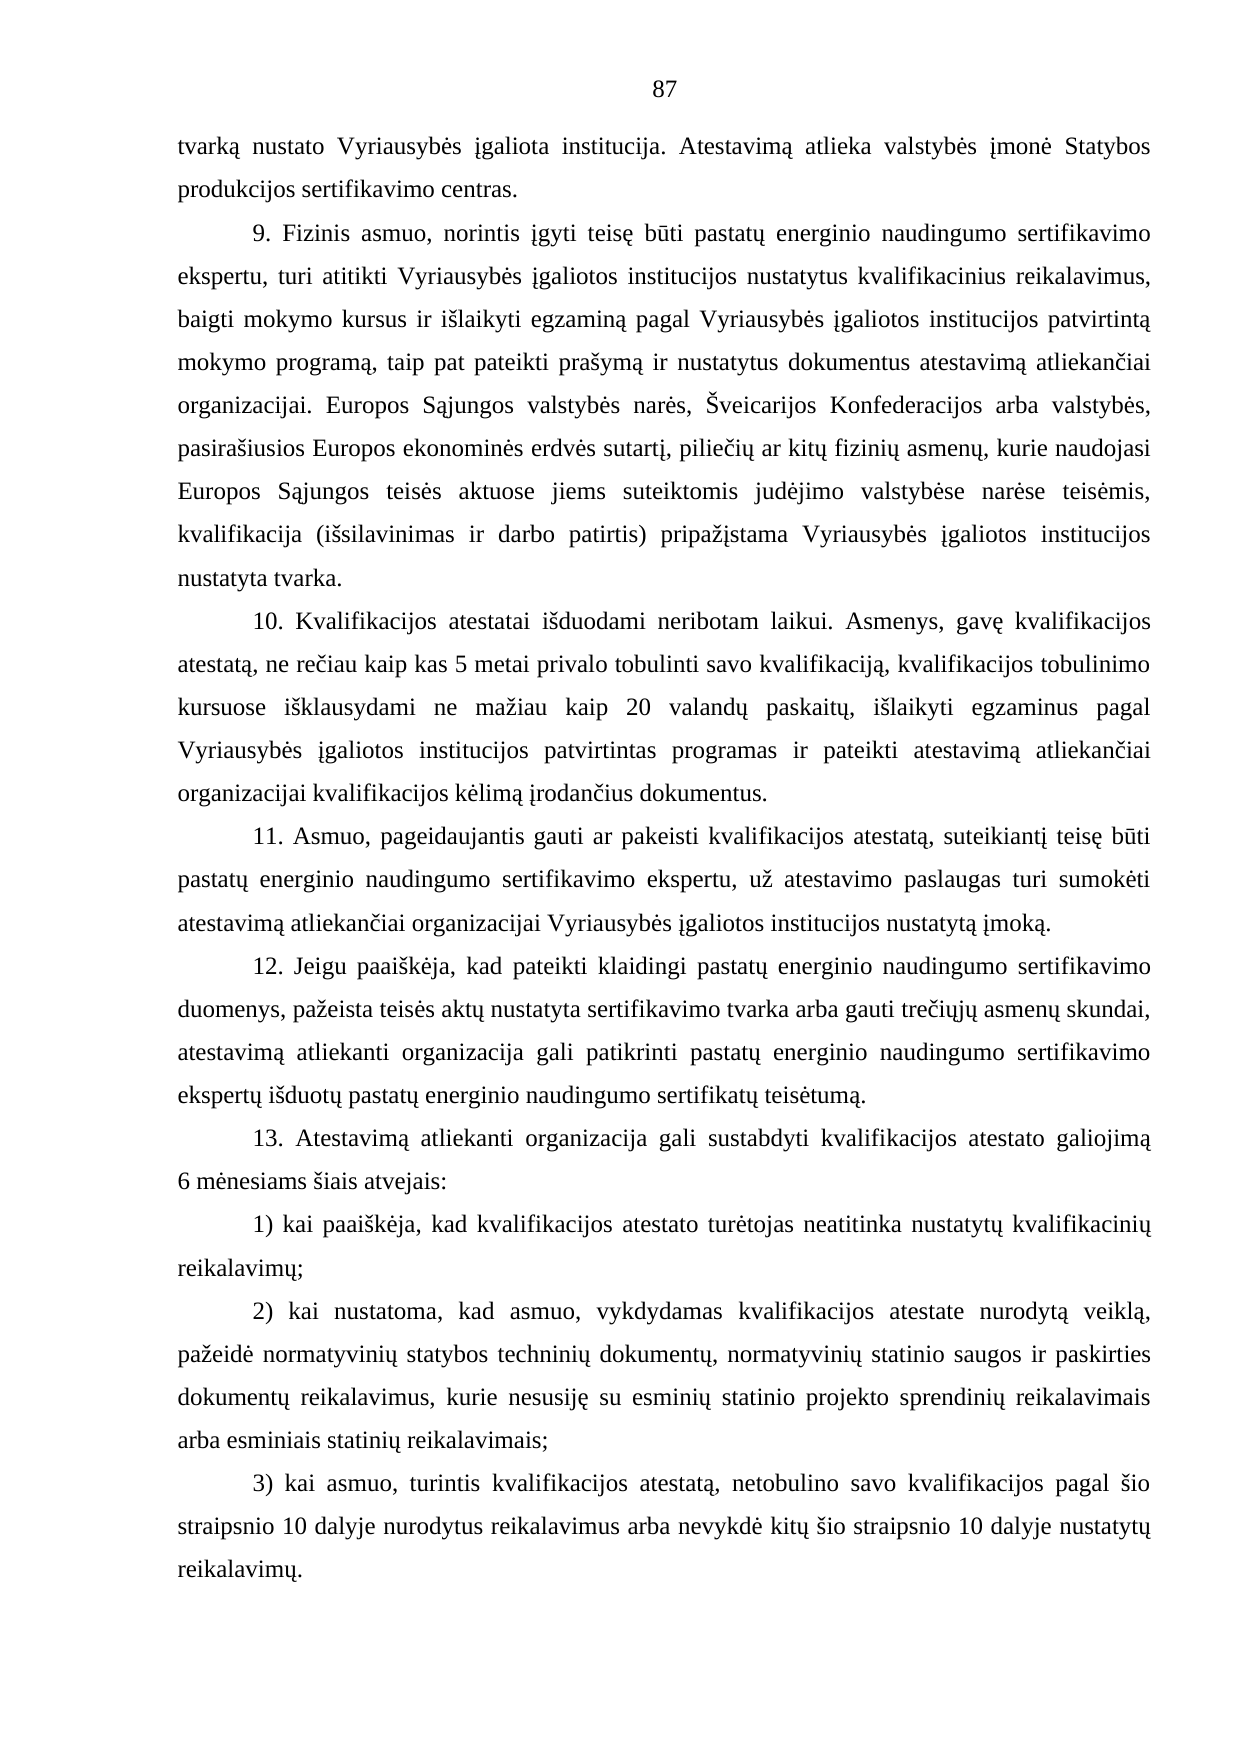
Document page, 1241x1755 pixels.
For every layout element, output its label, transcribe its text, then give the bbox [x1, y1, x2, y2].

text tvarką nustato Vyriausybės įgaliota institucija. Atestavimą atlieka valstybės įmonė Statybos produkcijos sertifikavimo centras. [177, 131, 1152, 203]
text 12. Jeigu paaiškėja, kad pateikti klaidingi pastatų energinio naudingumo sertifikavimo duomenys, pažeista teisės aktų nustatyta sertifikavimo tvarka arba gauti trečiųjų asmenų skundai, atestavimą atliekanti organizacija gali patikrinti pastatų energinio naudingumo sertifikavimo ekspertų išduotų pastatų energinio naudingumo sertifikatų teisėtumą. [177, 951, 1152, 1109]
text 13. Atestavimą atliekanti organizacija gali sustabdyti kvalifikacijos atestato galiojimą 6 mėnesiams šiais atvejais: [177, 1123, 1152, 1195]
text 1) kai paaiškėja, kad kvalifikacijos atestato turėtojas neatitinka nustatytų kvalifikacinių reikalavimų; [177, 1209, 1152, 1281]
text 9. Fizinis asmuo, norintis įgyti teisę būti pastatų energinio naudingumo sertifikavimo ekspertu, turi atitikti Vyriausybės įgaliotos institucijos nustatytus kvalifikacinius reikalavimus, baigti mokymo kursus ir išlaikyti egzaminą pagal Vyriausybės įgaliotos institucijos patvirtintą mokymo programą, taip pat pateikti prašymą ir nustatytus dokumentus atestavimą atliekančiai organizacijai. Europos Sąjungos valstybės narės, Šveicarijos Konfederacijos arba valstybės, pasirašiusios Europos ekonominės erdvės sutartį, piliečių ar kitų fizinių asmenų, kurie naudojasi Europos Sąjungos teisės aktuose jiems suteiktomis judėjimo valstybėse narėse teisėmis, kvalifikacija (išsilavinimas ir darbo patirtis) pripažįstama Vyriausybės įgaliotos institucijos nustatyta tvarka. [177, 218, 1152, 591]
text 2) kai nustatoma, kad asmuo, vykdydamas kvalifikacijos atestate nurodytą veiklą, pažeidė normatyvinių statybos techninių dokumentų, normatyvinių statinio saugos ir paskirties dokumentų reikalavimus, kurie nesusiję su esminių statinio projekto sprendinių reikalavimais arba esminiais statinių reikalavimais; [177, 1296, 1152, 1454]
text 10. Kvalifikacijos atestatai išduodami neribotam laikui. Asmenys, gavę kvalifikacijos atestatą, ne rečiau kaip kas 5 metai privalo tobulinti savo kvalifikaciją, kvalifikacijos tobulinimo kursuose išklausydami ne mažiau kaip 20 valandų paskaitų, išlaikyti egzaminus pagal Vyriausybės įgaliotos institucijos patvirtintas programas ir pateikti atestavimą atliekančiai organizacijai kvalifikacijos kėlimą įrodančius dokumentus. [177, 606, 1152, 807]
text 11. Asmuo, pageidaujantis gauti ar pakeisti kvalifikacijos atestatą, suteikiantį teisę būti pastatų energinio naudingumo sertifikavimo ekspertu, už atestavimo paslaugas turi sumokėti atestavimą atliekančiai organizacijai Vyriausybės įgaliotos institucijos nustatytą įmoką. [177, 821, 1152, 936]
text 3) kai asmuo, turintis kvalifikacijos atestatą, netobulino savo kvalifikacijos pagal šio straipsnio 10 dalyje nurodytus reikalavimus arba nevykdė kitų šio straipsnio 10 dalyje nustatytų reikalavimų. [177, 1468, 1152, 1583]
